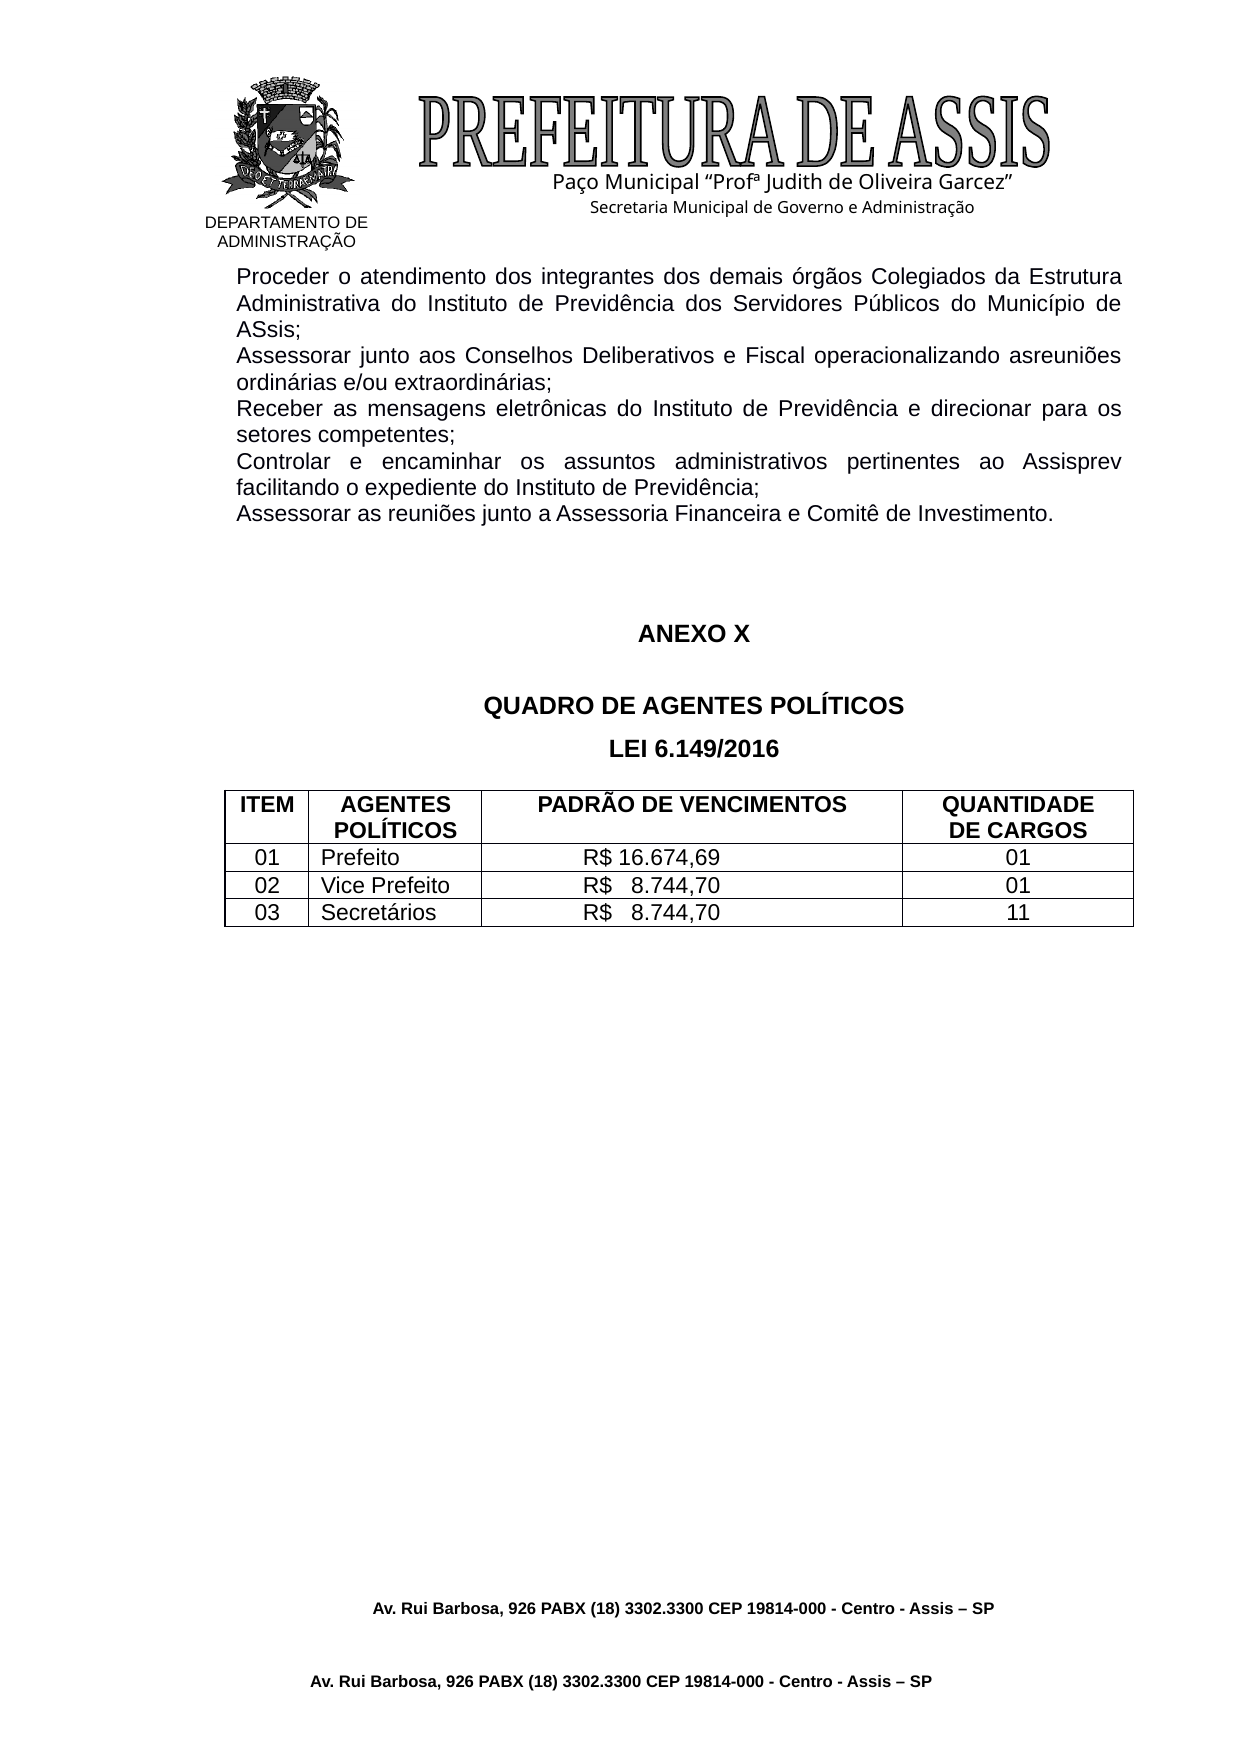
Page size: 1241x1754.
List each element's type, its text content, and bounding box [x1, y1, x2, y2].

table_header AGENTES POLÍTICOS [309, 791, 481, 843]
table_cell R$ 8.744,70 [482, 872, 902, 898]
table_cell R$ 8.744,70 [482, 899, 902, 926]
table_header PADRÃO DE VENCIMENTOS [482, 791, 902, 843]
table_cell 02 [226, 872, 308, 898]
table_header ITEM [226, 791, 308, 843]
subtitle ANEXO X [266, 619, 1122, 648]
table_cell 11 [903, 899, 1133, 926]
text Controlar e encaminhar os assuntos administrativos pertinentes ao Assisprev facilitando o expediente do Instituto de Previdência; [236, 448, 1122, 500]
subtitle LEI 6.149/2016 [266, 734, 1122, 763]
table_cell 01 [903, 872, 1133, 898]
subtitle QUADRO DE AGENTES POLÍTICOS [266, 691, 1122, 719]
table_cell Prefeito [309, 844, 481, 871]
table_header QUANTIDADE DE CARGOS [903, 791, 1133, 843]
text Receber as mensagens eletrônicas do Instituto de Previdência e direcionar para os setores competentes; [236, 395, 1122, 448]
table_cell 01 [903, 844, 1133, 871]
table_cell Vice Prefeito [309, 872, 481, 898]
text Proceder o atendimento dos integrantes dos demais órgãos Colegiados da Estrutura Administrativa do Instituto de Previdência dos Servidores Públicos do Município de ASsis; [236, 263, 1122, 342]
table_cell Secretários [309, 899, 481, 926]
table_cell R$ 16.674,69 [482, 844, 902, 871]
text Assessorar as reuniões junto a Assessoria Financeira e Comitê de Investimento. [236, 500, 1122, 527]
text Assessorar junto aos Conselhos Deliberativos e Fiscal operacionalizando asreuniões ordinárias e/ou extraordinárias; [236, 342, 1122, 395]
table_cell 01 [226, 844, 308, 871]
table_cell 03 [226, 899, 308, 926]
